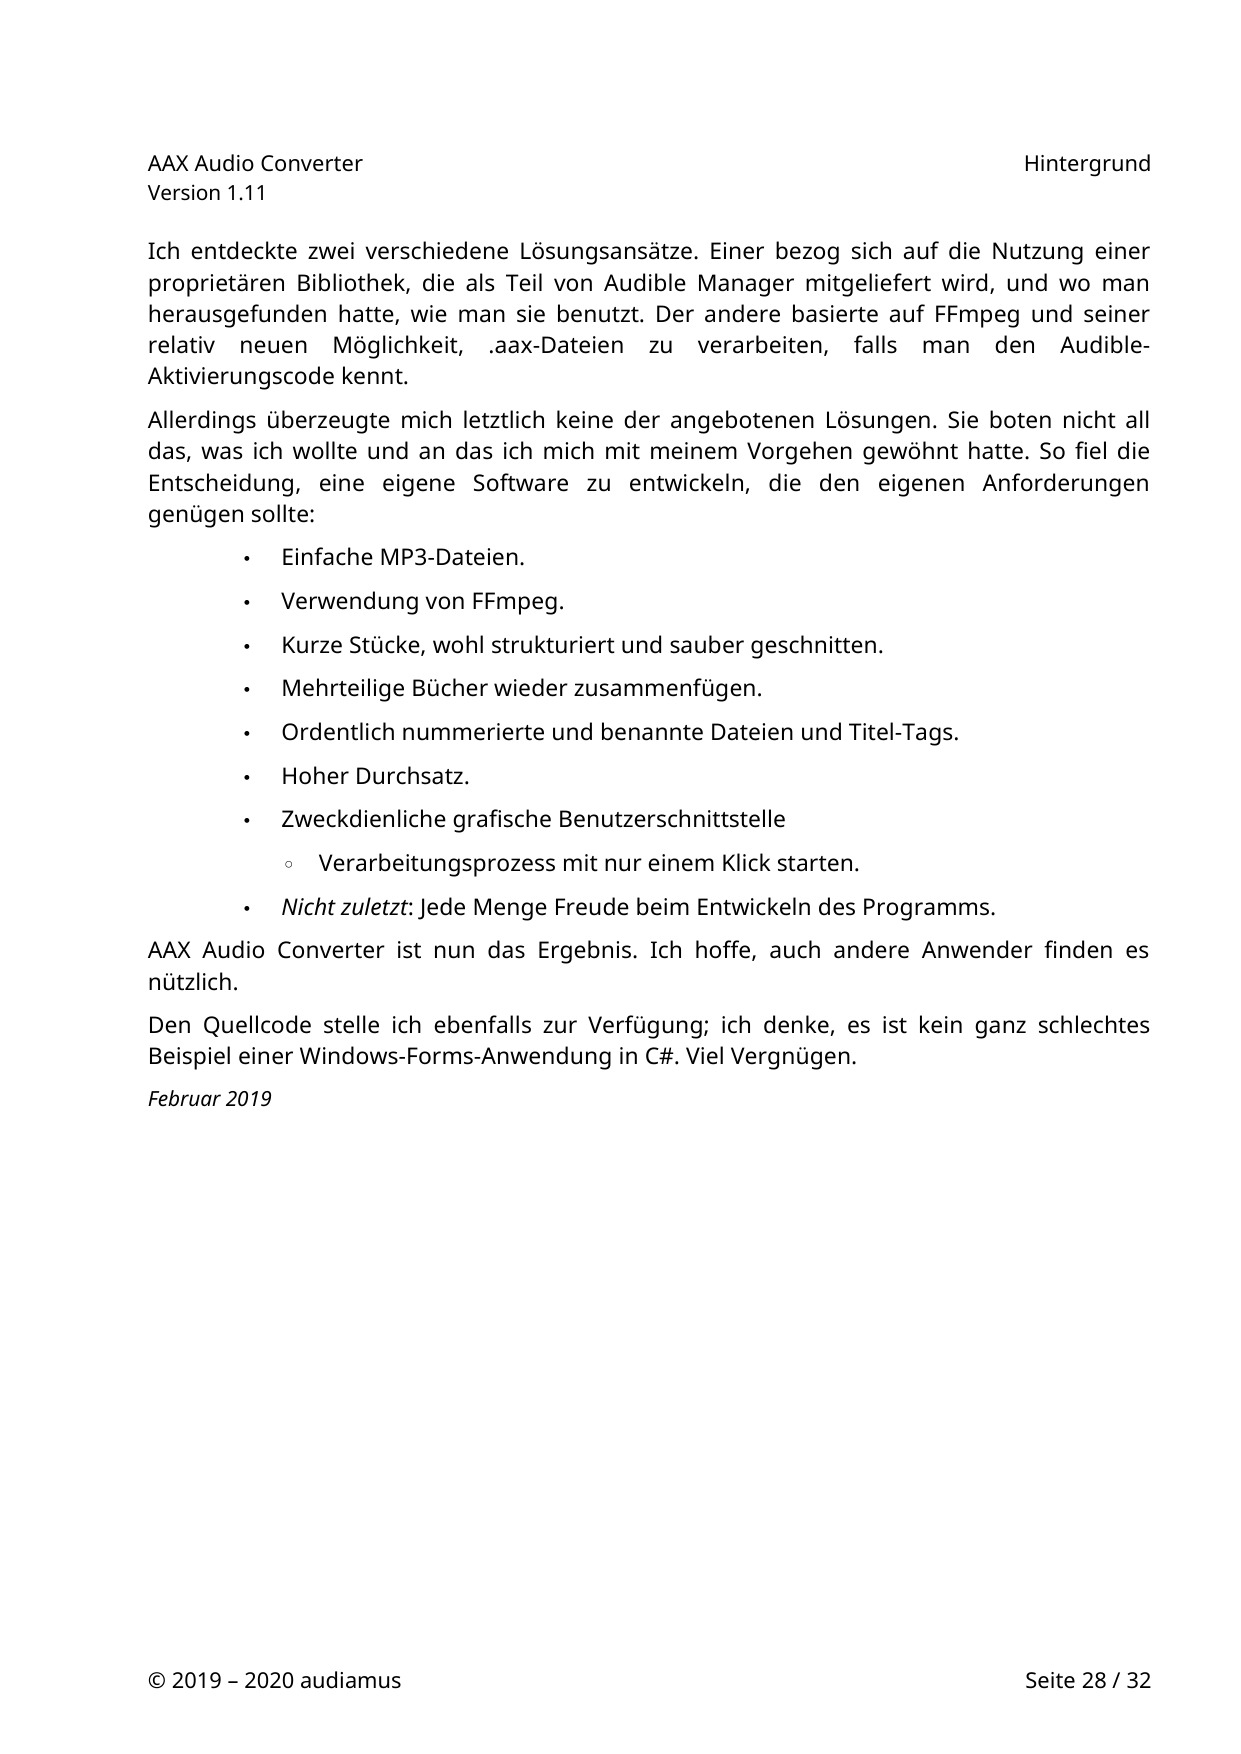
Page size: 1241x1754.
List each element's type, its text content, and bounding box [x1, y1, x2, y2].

list Mehrteilige Bücher wieder zusammenfügen. [244, 672, 1152, 703]
text AAX Audio Converter ist nun das Ergebnis. Ich hoffe, auch andere Anwender finden es nützlich. [148, 934, 1152, 997]
list Nicht zuletzt: Jede Menge Freude beim Entwickeln des Programms. [244, 891, 1152, 922]
list Verwendung von FFmpeg. [244, 585, 1152, 616]
text Ich entdeckte zwei verschiedene Lösungsansätze. Einer bezog sich auf die Nutzung einer proprietären Bibliothek, die als Teil von Audible Manager mitgeliefert wird, und wo man herausgefunden hatte, wie man sie benutzt. Der andere basierte auf FFmpeg und seiner relativ neuen Möglichkeit, .aax-Dateien zu verarbeiten, falls man den Audible-Aktivierungscode kennt. [148, 235, 1152, 392]
list Einfache MP3-Dateien. [244, 541, 1152, 573]
list Zweckdienliche grafische Benutzerschnittstelle [244, 803, 1152, 834]
text Februar 2019 [148, 1084, 1152, 1112]
list Ordentlich nummerierte und benannte Dateien und Titel-Tags. [244, 716, 1152, 747]
text Allerdings überzeugte mich letztlich keine der angebotenen Lösungen. Sie boten nicht all das, was ich wollte und an das ich mich mit meinem Vorgehen gewöhnt hatte. So fiel die Entscheidung, eine eigene Software zu entwickeln, die den eigenen Anforderungen genügen sollte: [148, 404, 1152, 529]
list Verarbeitungsprozess mit nur einem Klick starten. [281, 847, 1152, 878]
list Kurze Stücke, wohl strukturiert und sauber geschnitten. [244, 629, 1152, 660]
list Hoher Durchsatz. [244, 759, 1152, 791]
text Den Quellcode stelle ich ebenfalls zur Verfügung; ich denke, es ist kein ganz schlechtes Beispiel einer Windows-Forms-Anwendung in C#. Viel Vergnügen. [148, 1009, 1152, 1072]
